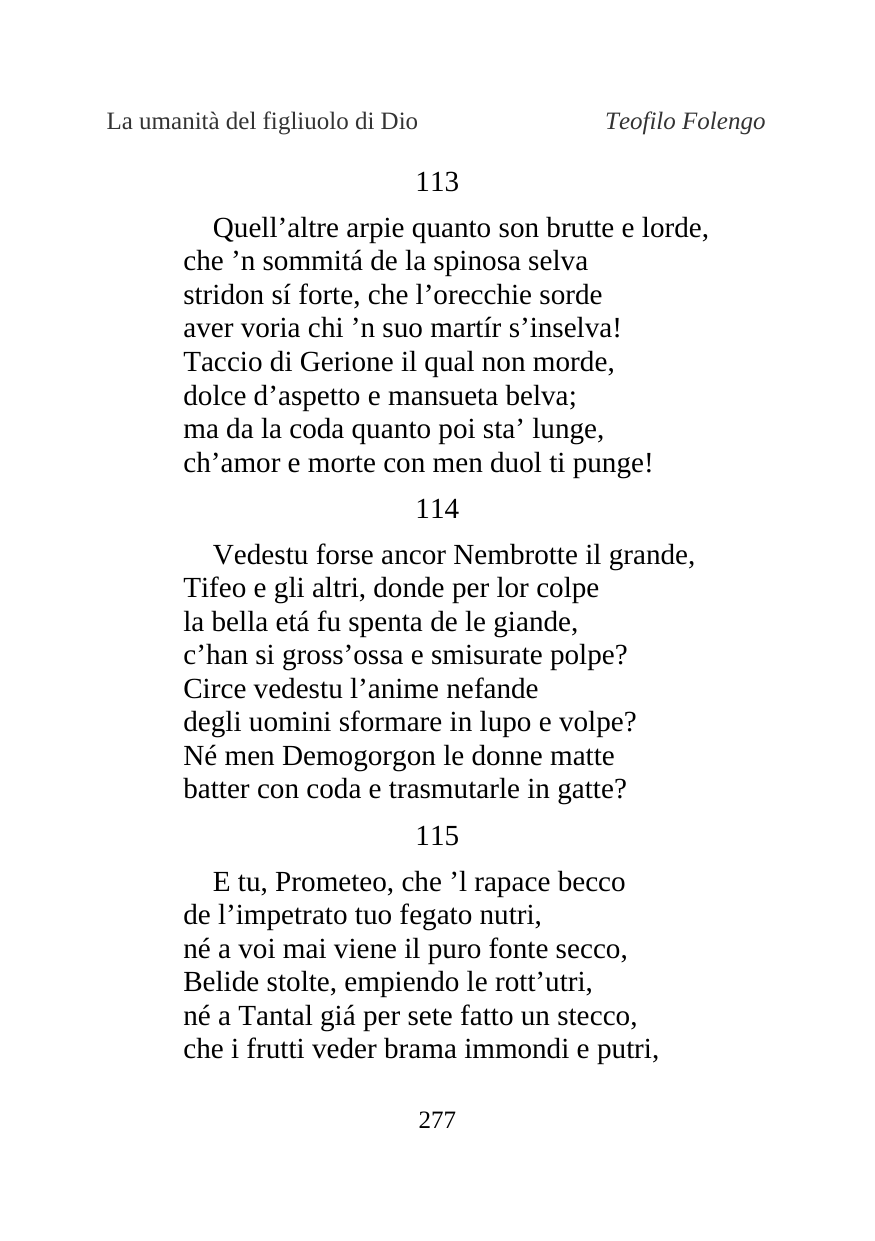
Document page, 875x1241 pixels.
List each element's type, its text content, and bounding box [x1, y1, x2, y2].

text 115 [106, 818, 768, 851]
text 113 [106, 164, 768, 197]
text Quell’altre arpie quanto son brutte e lorde, che ’n sommitá de la spinosa selva stridon sí forte, che l’orecchie sorde aver voria chi ’n suo martír s’inselva! Taccio di Gerione il qual non morde, dolce d’aspetto e mansueta belva; ma da la coda quanto poi sta’ lunge, ch’amor e morte con men duol ti punge! [183, 210, 768, 478]
text Vedestu forse ancor Nembrotte il grande, Tifeo e gli altri, donde per lor colpe la bella etá fu spenta de le giande, c’han si gross’ossa e smisurate polpe? Circe vedestu l’anime nefande degli uomini sformare in lupo e volpe? Né men Demogorgon le donne matte batter con coda e trasmutarle in gatte? [183, 537, 768, 805]
text E tu, Prometeo, che ’l rapace becco de l’impetrato tuo fegato nutri, né a voi mai viene il puro fonte secco, Belide stolte, empiendo le rott’utri, né a Tantal giá per sete fatto un stecco, che i frutti veder brama immondi e putri, [183, 864, 768, 1065]
text 114 [106, 491, 768, 524]
